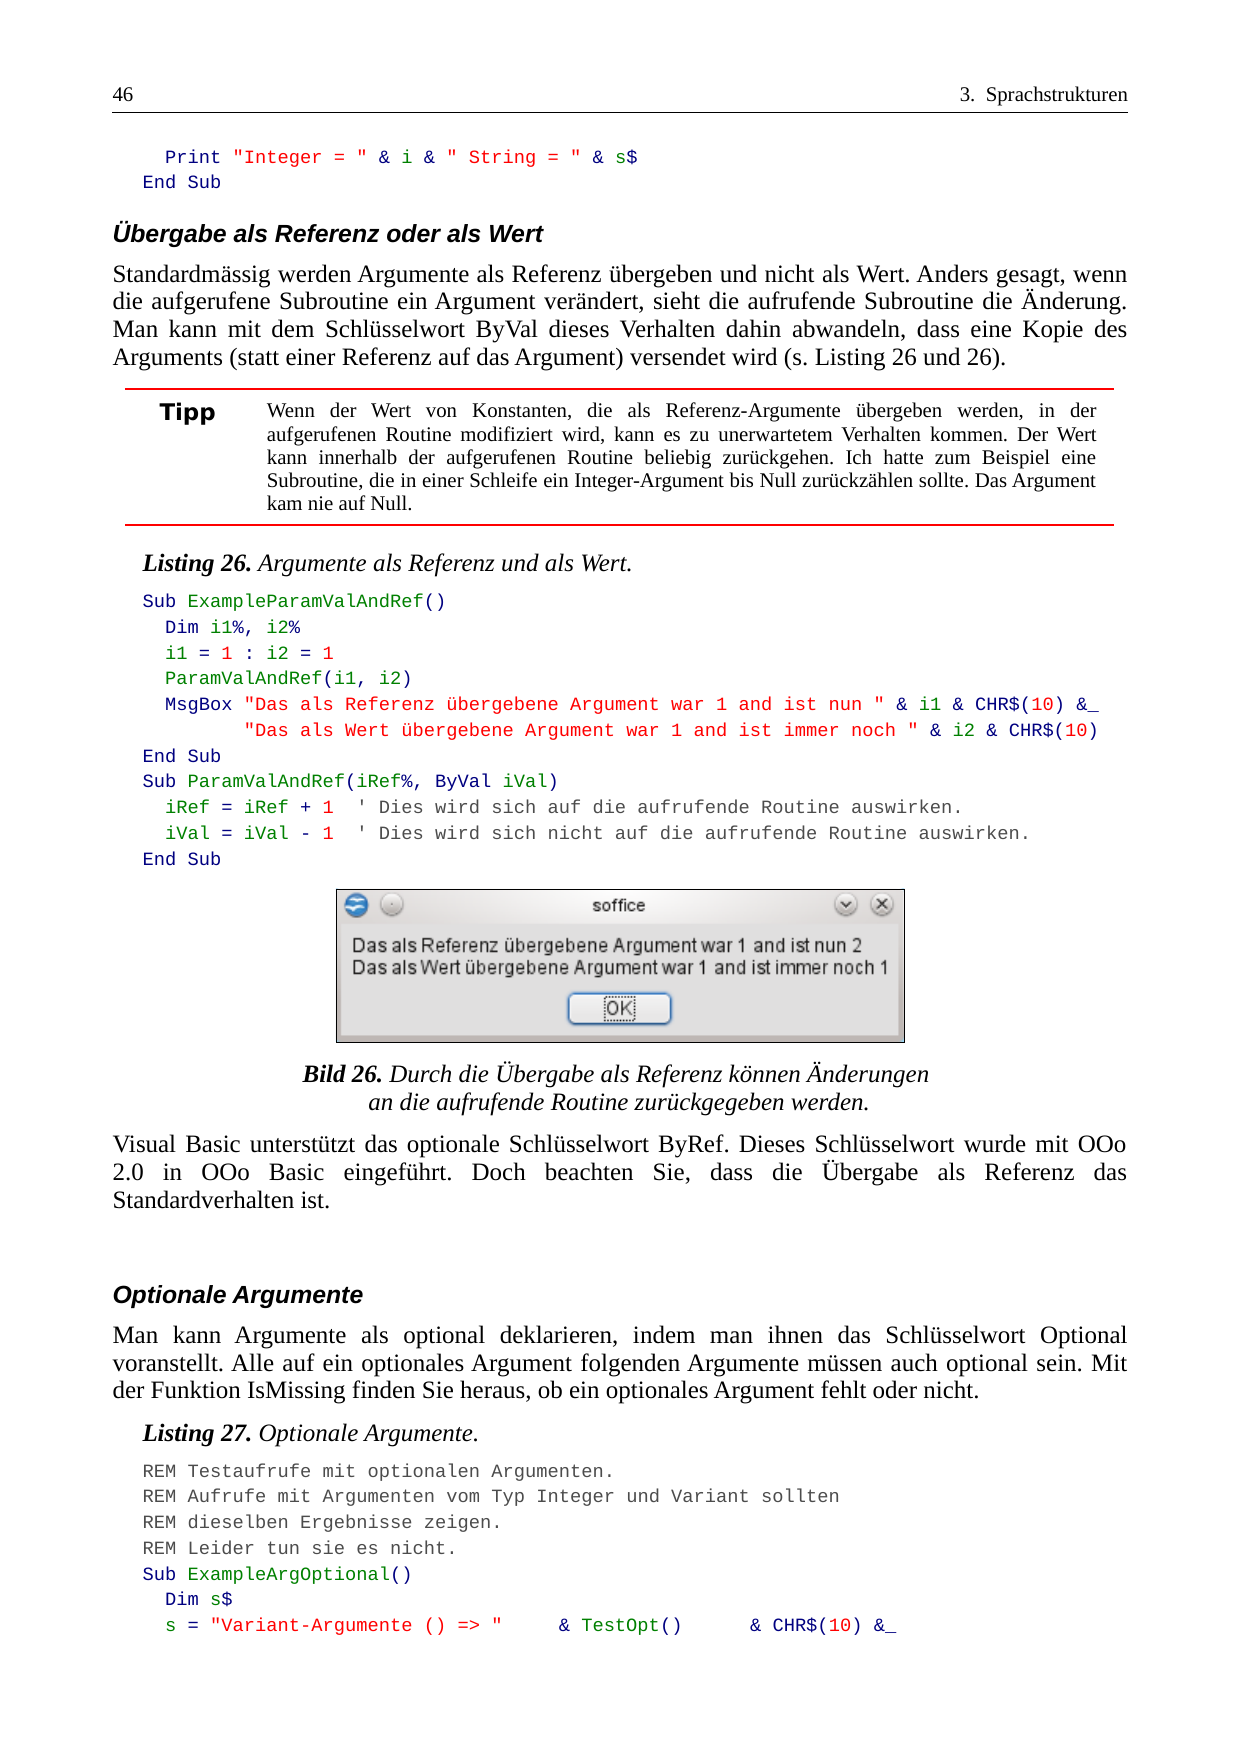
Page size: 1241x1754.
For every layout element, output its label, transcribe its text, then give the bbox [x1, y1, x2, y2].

subtitle Optionale Argumente [112, 1281, 1128, 1309]
text "Das als Wert übergebene Argument war 1 and ist immer noch " & i2 & CHR$(10) [142, 721, 1128, 742]
text Visual Basic unterstützt das optionale Schlüsselwort ByRef. Dieses Schlüsselwort wurde mit OOo 2.0 in OOo Basic eingeführt. Doch beachten Sie, dass die Übergabe als Referenz das Standardverhalten ist. [112, 1130, 1128, 1213]
table_header Wenn der Wert von Konstanten, die als Referenz-Argumente übergeben werden, in der aufgerufenen Routine modifiziert wird, kann es zu unerwartetem Verhalten kommen. Der Wert kann innerhalb der aufgerufenen Routine beliebig zurückgehen. Ich hatte zum Beispiel eine Subroutine, die in einer Schleife ein Integer-Argument bis Null zurückzählen sollte. Das Argument kam nie auf Null. [250, 390, 1114, 524]
text Man kann Argumente als optional deklarieren, indem man ihnen das Schlüsselwort Optional voranstellt. Alle auf ein optionales Argument folgenden Argumente müssen auch optional sein. Mit der Funktion IsMissing finden Sie heraus, ob ein optionales Argument fehlt oder nicht. [112, 1321, 1128, 1404]
text Dim i1%, i2% [142, 618, 1128, 639]
text Bild 26. Durch die Übergabe als Referenz können Änderungen an die aufrufende Routine zurückgegeben werden. [112, 1060, 1128, 1116]
list Listing 26. Argumente als Referenz und als Wert. [142, 549, 1128, 577]
text iRef = iRef + 1 ' Dies wird sich auf die aufrufende Routine auswirken. [142, 798, 1128, 819]
text MsgBox "Das als Referenz übergebene Argument war 1 and ist nun " & i1 & CHR$(10) &_ [142, 695, 1128, 716]
list Listing 27. Optionale Argumente. [142, 1419, 1128, 1447]
text End Sub [142, 746, 1128, 768]
text Dim s$ [142, 1590, 1128, 1611]
picture [337, 890, 904, 1042]
text End Sub [142, 173, 1128, 194]
table_header Tipp [125, 390, 250, 524]
text Standardmässig werden Argumente als Referenz übergeben und nicht als Wert. Anders gesagt, wenn die aufgerufene Subroutine ein Argument verändert, sieht die aufrufende Subroutine die Änderung. Man kann mit dem Schlüsselwort ByVal dieses Verhalten dahin abwandeln, dass eine Kopie des Arguments (statt einer Referenz auf das Argument) versendet wird (s. Listing 26 und Bild 26). [112, 260, 1128, 371]
text REM dieselben Ergebnisse zeigen. [142, 1513, 1128, 1534]
text REM Leider tun sie es nicht. [142, 1539, 1128, 1560]
text Print "Integer = " & i & " String = " & s$ [142, 148, 1128, 169]
text Sub ParamValAndRef(iRef%, ByVal iVal) [142, 772, 1128, 793]
text iVal = iVal - 1 ' Dies wird sich nicht auf die aufrufende Routine auswirken. [142, 823, 1128, 845]
text REM Aufrufe mit Argumenten vom Typ Integer und Variant sollten [142, 1487, 1128, 1508]
subtitle Übergabe als Referenz oder als Wert [112, 219, 1128, 247]
text End Sub [142, 849, 1128, 871]
text ParamValAndRef(i1, i2) [142, 669, 1128, 690]
text Sub ExampleArgOptional() [142, 1564, 1128, 1586]
text s = "Variant-Argumente () => " & TestOpt() & CHR$(10) &_ [142, 1616, 1128, 1637]
text REM Testaufrufe mit optionalen Argumenten. [142, 1462, 1128, 1483]
text i1 = 1 : i2 = 1 [142, 643, 1128, 665]
text Sub ExampleParamValAndRef() [142, 592, 1128, 613]
